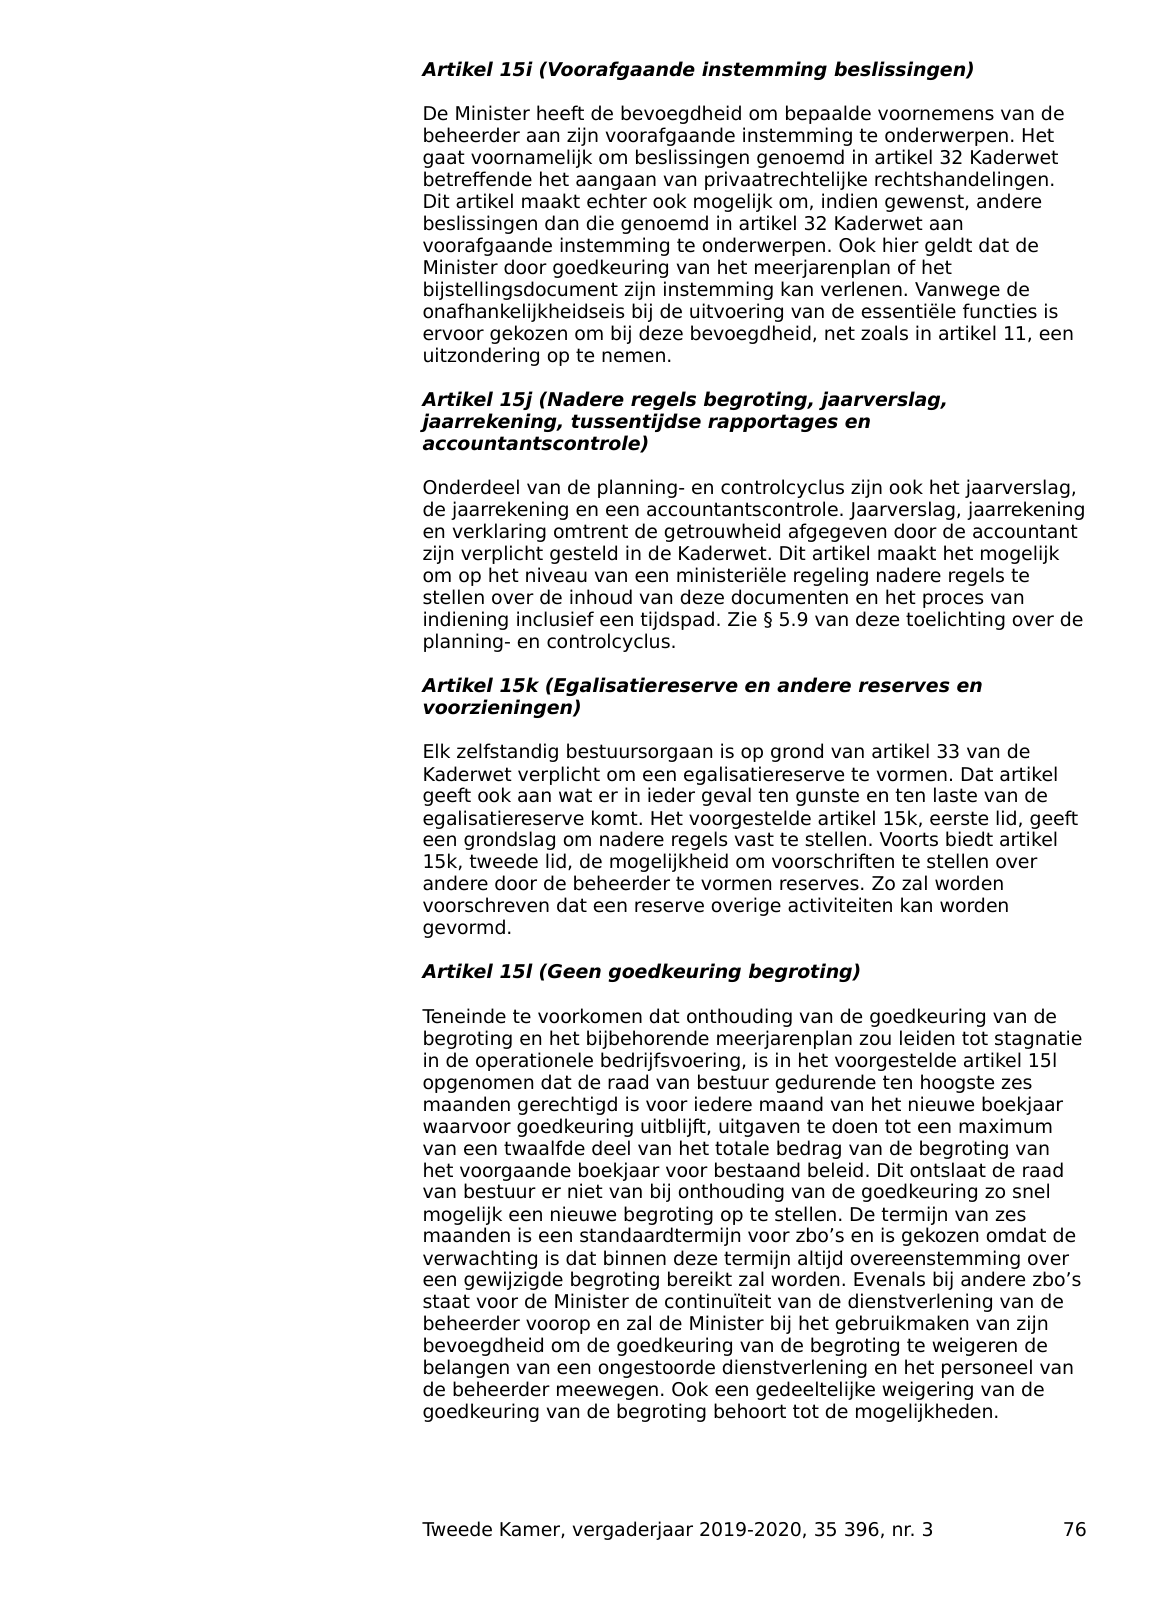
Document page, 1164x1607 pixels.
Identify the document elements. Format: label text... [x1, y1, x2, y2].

subtitle Artikel 15i (Voorafgaande instemming beslissingen) [422, 59, 1087, 81]
text Teneinde te voorkomen dat onthouding van de goedkeuring van de begroting en het bijbehorende meerjarenplan zou leiden tot stagnatie in de operationele bedrijfsvoering, is in het voorgestelde artikel 15l opgenomen dat de raad van bestuur gedurende ten hoogste zes maanden gerechtigd is voor iedere maand van het nieuwe boekjaar waarvoor goedkeuring uitblijft, uitgaven te doen tot een maximum van een twaalfde deel van het totale bedrag van de begroting van het voorgaande boekjaar voor bestaand beleid. Dit ontslaat de raad van bestuur er niet van bij onthouding van de goedkeuring zo snel mogelijk een nieuwe begroting op te stellen. De termijn van zes maanden is een standaardtermijn voor zbo’s en is gekozen omdat de verwachting is dat binnen deze termijn altijd overeenstemming over een gewijzigde begroting bereikt zal worden. Evenals bij andere zbo’s staat voor de Minister de continuïteit van de dienstverlening van de beheerder voorop en zal de Minister bij het gebruikmaken van zijn bevoegdheid om de goedkeuring van de begroting te weigeren de belangen van een ongestoorde dienstverlening en het personeel van de beheerder meewegen. Ook een gedeeltelijke weigering van de goedkeuring van de begroting behoort tot de mogelijkheden. [422, 1006, 1087, 1423]
text De Minister heeft de bevoegdheid om bepaalde voornemens van de beheerder aan zijn voorafgaande instemming te onderwerpen. Het gaat voornamelijk om beslissingen genoemd in artikel 32 Kaderwet betreffende het aangaan van privaatrechtelijke rechtshandelingen. Dit artikel maakt echter ook mogelijk om, indien gewenst, andere beslissingen dan die genoemd in artikel 32 Kaderwet aan voorafgaande instemming te onderwerpen. Ook hier geldt dat de Minister door goedkeuring van het meerjarenplan of het bijstellingsdocument zijn instemming kan verlenen. Vanwege de onafhankelijkheidseis bij de uitvoering van de essentiële functies is ervoor gekozen om bij deze bevoegdheid, net zoals in artikel 11, een uitzondering op te nemen. [422, 103, 1087, 367]
subtitle Artikel 15j (Nadere regels begroting, jaarverslag, jaarrekening, tussentijdse rapportages en accountantscontrole) [422, 389, 1087, 455]
text Elk zelfstandig bestuursorgaan is op grond van artikel 33 van de Kaderwet verplicht om een egalisatiereserve te vormen. Dat artikel geeft ook aan wat er in ieder geval ten gunste en ten laste van de egalisatiereserve komt. Het voorgestelde artikel 15k, eerste lid, geeft een grondslag om nadere regels vast te stellen. Voorts biedt artikel 15k, tweede lid, de mogelijkheid om voorschriften te stellen over andere door de beheerder te vormen reserves. Zo zal worden voorschreven dat een reserve overige activiteiten kan worden gevormd. [422, 741, 1087, 939]
subtitle Artikel 15k (Egalisatiereserve en andere reserves en voorzieningen) [422, 675, 1087, 719]
subtitle Artikel 15l (Geen goedkeuring begroting) [422, 961, 1087, 983]
text Onderdeel van de planning- en controlcyclus zijn ook het jaarverslag, de jaarrekening en een accountantscontrole. Jaarverslag, jaarrekening en verklaring omtrent de getrouwheid afgegeven door de accountant zijn verplicht gesteld in de Kaderwet. Dit artikel maakt het mogelijk om op het niveau van een ministeriële regeling nadere regels te stellen over de inhoud van deze documenten en het proces van indiening inclusief een tijdspad. Zie § 5.9 van deze toelichting over de planning- en controlcyclus. [422, 477, 1087, 653]
